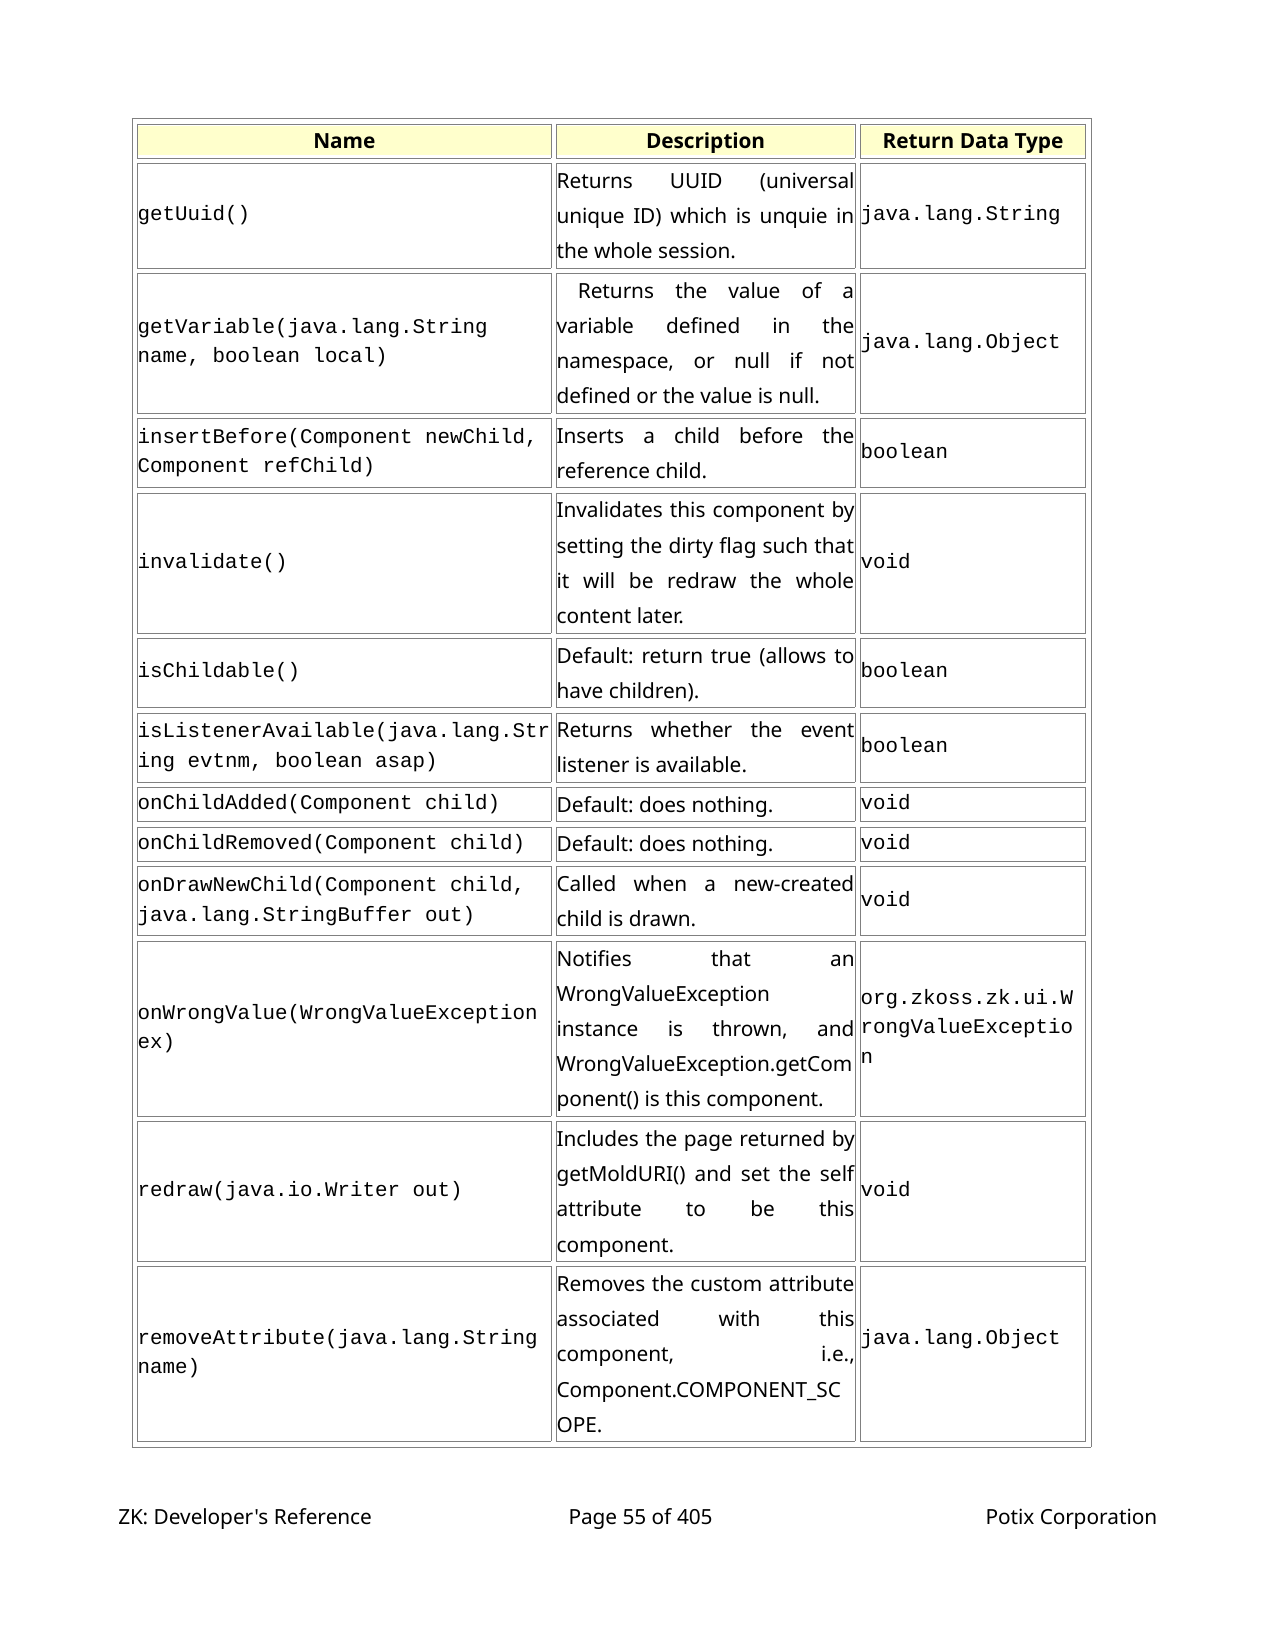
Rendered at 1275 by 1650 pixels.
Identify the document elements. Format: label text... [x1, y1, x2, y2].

table_cell Returns the value of a variable defined in the namespace, or null if not defined or the value is null. [554, 268, 857, 413]
table_cell org.zkoss.zk.ui.WrongValueException [858, 935, 1088, 1116]
table_cell redraw(java.io.Writer out) [134, 1116, 553, 1261]
table_cell onDrawNewChild(Component child, java.lang.StringBuffer out) [134, 861, 553, 935]
table_cell void [858, 487, 1088, 632]
table_cell Removes the custom attribute associated with this component, i.e., Component.COMPONENT_SCOPE. [554, 1261, 857, 1441]
table_cell void [858, 782, 1088, 821]
table_cell java.lang.String [858, 158, 1088, 267]
table_cell void [858, 821, 1088, 861]
table_cell boolean [858, 413, 1088, 487]
table_cell java.lang.Object [858, 268, 1088, 413]
table_cell void [858, 861, 1088, 935]
table_cell java.lang.Object [858, 1261, 1088, 1441]
table_cell Notifies that an WrongValueException instance is thrown, and WrongValueException.getComponent() is this component. [554, 935, 857, 1116]
table_cell onChildRemoved(Component child) [134, 821, 553, 861]
table_cell boolean [858, 633, 1088, 707]
table_cell Default: does nothing. [554, 821, 857, 861]
table_cell getUuid() [134, 158, 553, 267]
table_cell invalidate() [134, 487, 553, 632]
table_cell Includes the page returned by getMoldURI() and set the self attribute to be this component. [554, 1116, 857, 1261]
table_header Name [134, 119, 553, 158]
table_header Return Data Type [858, 119, 1088, 158]
table_cell isListenerAvailable(java.lang.String evtnm, boolean asap) [134, 707, 553, 782]
table_cell void [858, 1116, 1088, 1261]
table_cell isChildable() [134, 633, 553, 707]
table_cell insertBefore(Component newChild, Component refChild) [134, 413, 553, 487]
table_cell Returns whether the event listener is available. [554, 707, 857, 782]
table_cell Inserts a child before the reference child. [554, 413, 857, 487]
table_cell Default: does nothing. [554, 782, 857, 821]
table_cell Default: return true (allows to have children). [554, 633, 857, 707]
table_cell onChildAdded(Component child) [134, 782, 553, 821]
table_cell Called when a new-created child is drawn. [554, 861, 857, 935]
table_cell Returns UUID (universal unique ID) which is unquie in the whole session. [554, 158, 857, 267]
table_cell boolean [858, 707, 1088, 782]
table_header Description [554, 119, 857, 158]
table_cell removeAttribute(java.lang.String name) [134, 1261, 553, 1441]
table_cell Invalidates this component by setting the dirty flag such that it will be redraw the whole content later. [554, 487, 857, 632]
table_cell onWrongValue(WrongValueException ex) [134, 935, 553, 1116]
table_cell getVariable(java.lang.String name, boolean local) [134, 268, 553, 413]
